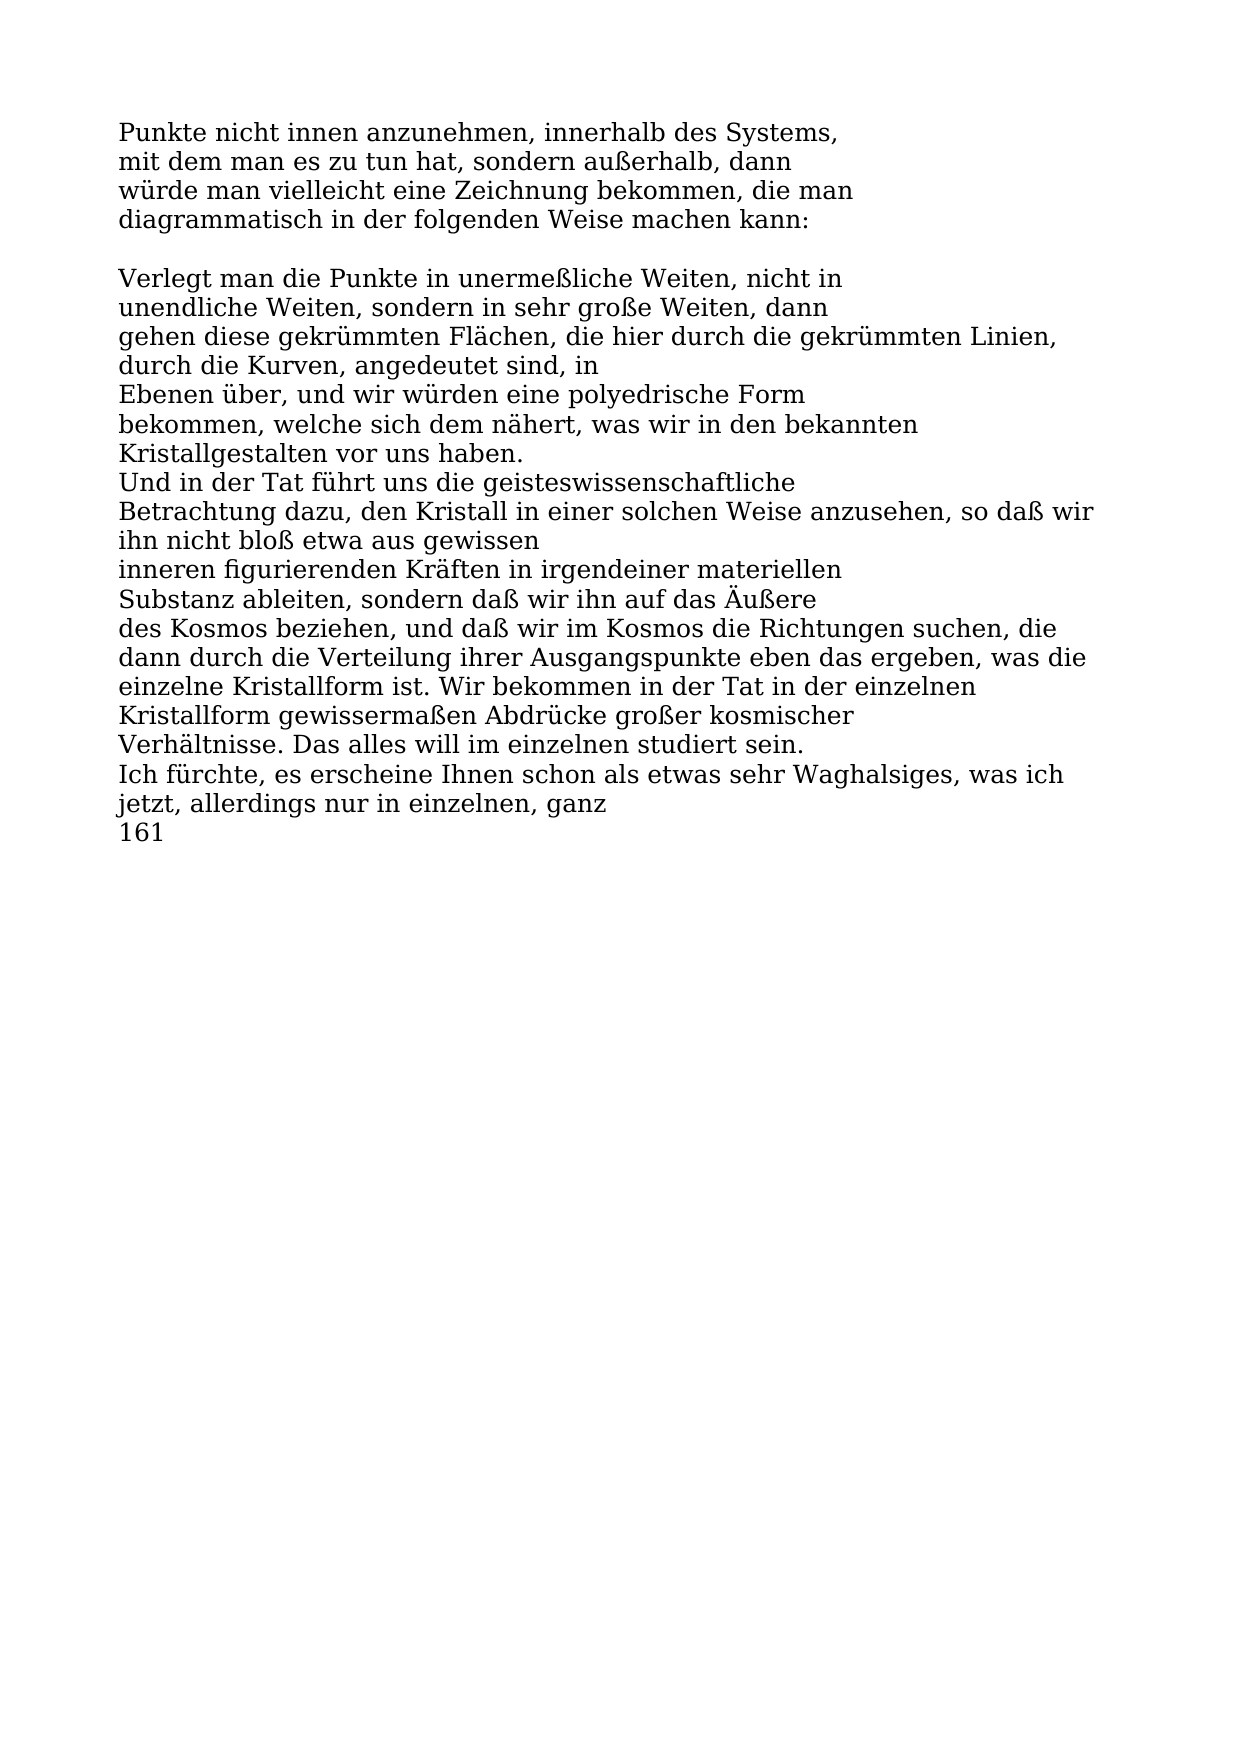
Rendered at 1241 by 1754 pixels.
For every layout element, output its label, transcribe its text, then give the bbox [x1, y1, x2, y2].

text Substanz ableiten, sondern daß wir ihn auf das Äußere [118, 585, 1122, 614]
text Ebenen über, und wir würden eine polyedrische Form [118, 381, 1122, 410]
text 161 [118, 818, 1122, 847]
text unendliche Weiten, sondern in sehr große Weiten, dann [118, 293, 1122, 322]
text bekommen, welche sich dem nähert, was wir in den bekannten Kristallgestalten vor uns haben. [118, 410, 1122, 468]
text des Kosmos beziehen, und daß wir im Kosmos die Richtungen suchen, die dann durch die Verteilung ihrer Ausgangspunkte eben das ergeben, was die einzelne Kristallform ist. Wir bekommen in der Tat in der einzelnen [118, 614, 1122, 701]
text würde man vielleicht eine Zeichnung bekommen, die man [118, 176, 1122, 206]
text Verlegt man die Punkte in unermeßliche Weiten, nicht in [118, 264, 1122, 293]
text mit dem man es zu tun hat, sondern außerhalb, dann [118, 147, 1122, 176]
text Verhältnisse. Das alles will im einzelnen studiert sein. [118, 731, 1122, 760]
text gehen diese gekrümmten Flächen, die hier durch die gekrümmten Linien, durch die Kurven, angedeutet sind, in [118, 322, 1122, 381]
text Und in der Tat führt uns die geisteswissenschaftliche [118, 468, 1122, 497]
text Punkte nicht innen anzunehmen, innerhalb des Systems, [118, 118, 1122, 147]
text inneren figurierenden Kräften in irgendeiner materiellen [118, 556, 1122, 585]
text Betrachtung dazu, den Kristall in einer solchen Weise anzusehen, so daß wir ihn nicht bloß etwa aus gewissen [118, 497, 1122, 556]
text Ich fürchte, es erscheine Ihnen schon als etwas sehr Waghalsiges, was ich jetzt, allerdings nur in einzelnen, ganz [118, 760, 1122, 818]
text diagrammatisch in der folgenden Weise machen kann: [118, 206, 1122, 235]
text Kristallform gewissermaßen Abdrücke großer kosmischer [118, 701, 1122, 731]
